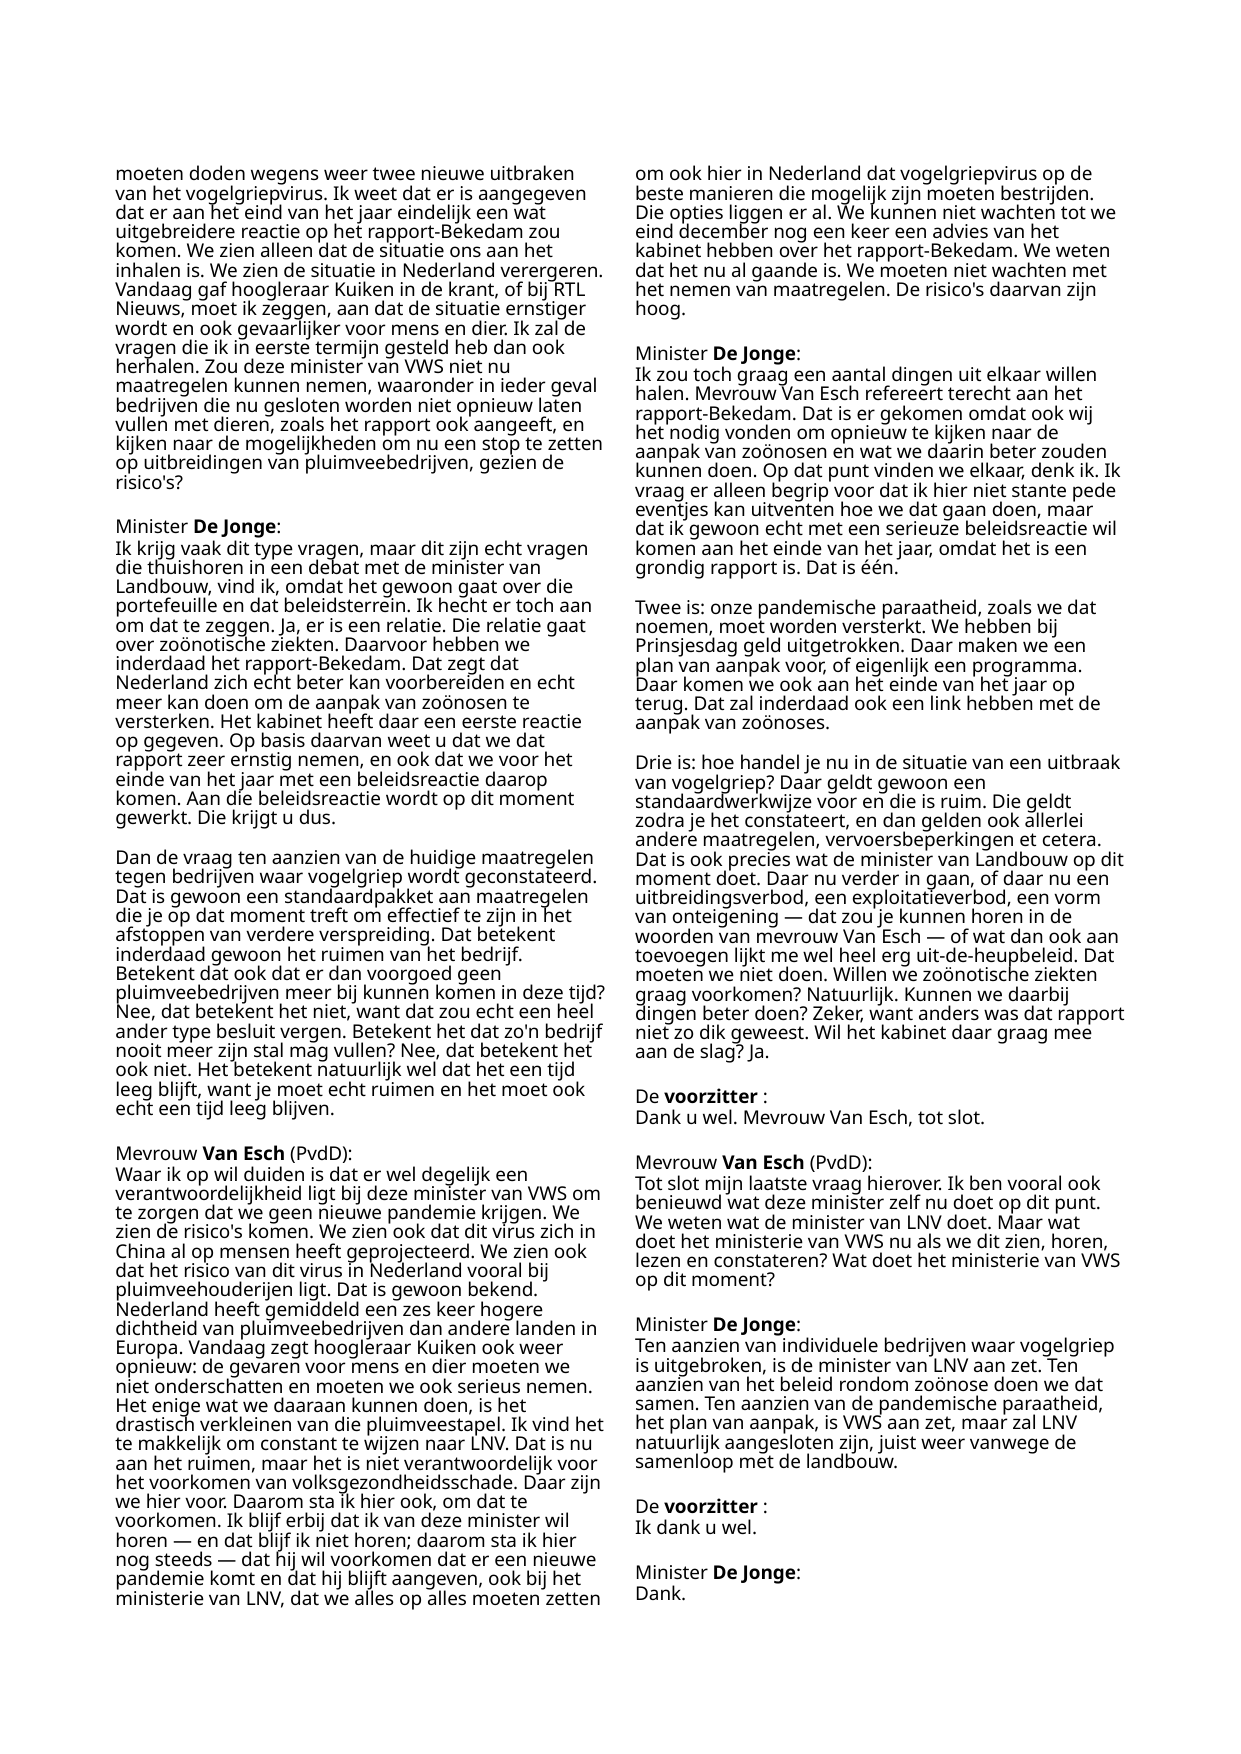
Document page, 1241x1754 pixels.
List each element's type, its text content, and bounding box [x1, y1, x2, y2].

text Waar ik op wil duiden is dat er wel degelijk een verantwoordelijkheid ligt bij deze minister van VWS om te zorgen dat we geen nieuwe pandemie krijgen. We zien de risico's komen. We zien ook dat dit virus zich in China al op mensen heeft geprojecteerd. We zien ook dat het risico van dit virus in Nederland vooral bij pluimveehouderijen ligt. Dat is gewoon bekend. Nederland heeft gemiddeld een zes keer hogere dichtheid van pluimveebedrijven dan andere landen in Europa. Vandaag zegt hoogleraar Kuiken ook weer opnieuw: de gevaren voor mens en dier moeten we niet onderschatten en moeten we ook serieus nemen. Het enige wat we daaraan kunnen doen, is het drastisch verkleinen van die pluimveestapel. Ik vind het te makkelijk om constant te wijzen naar LNV. Dat is nu aan het ruimen, maar het is niet verantwoordelijk voor het voorkomen van volksgezondheidsschade. Daar zijn we hier voor. Daarom sta ik hier ook, om dat te voorkomen. Ik blijf erbij dat ik van deze minister wil horen — en dat blijf ik niet horen; daarom sta ik hier nog steeds — dat hij wil voorkomen dat er een nieuwe pandemie komt en dat hij blijft aangeven, ook bij het ministerie van LNV, dat we alles op alles moeten zetten [115, 1166, 605, 1609]
text Twee is: onze pandemische paraatheid, zoals we dat noemen, moet worden versterkt. We hebben bij Prinsjesdag geld uitgetrokken. Daar maken we een plan van aanpak voor, of eigenlijk een programma. Daar komen we ook aan het einde van het jaar op terug. Dat zal inderdaad ook een link hebben met de aanpak van zoönoses. [635, 599, 1125, 734]
text Mevrouw Van Esch (PvdD): [635, 1149, 1125, 1175]
text Minister De Jonge: [635, 1312, 1125, 1337]
text Ten aanzien van individuele bedrijven waar vogelgriep is uitgebroken, is de minister van LNV aan zet. Ten aanzien van het beleid rondom zoönose doen we dat samen. Ten aanzien van de pandemische paraatheid, het plan van aanpak, is VWS aan zet, maar zal LNV natuurlijk aangesloten zijn, juist weer vanwege de samenloop met de landbouw. [635, 1337, 1125, 1472]
text Mevrouw Van Esch (PvdD): [115, 1140, 605, 1166]
text Dan de vraag ten aanzien van de huidige maatregelen tegen bedrijven waar vogelgriep wordt geconstateerd. Dat is gewoon een standaardpakket aan maatregelen die je op dat moment treft om effectief te zijn in het afstoppen van verdere verspreiding. Dat betekent inderdaad gewoon het ruimen van het bedrijf. Betekent dat ook dat er dan voorgoed geen pluimveebedrijven meer bij kunnen komen in deze tijd? Nee, dat betekent het niet, want dat zou echt een heel ander type besluit vergen. Betekent het dat zo'n bedrijf nooit meer zijn stal mag vullen? Nee, dat betekent het ook niet. Het betekent natuurlijk wel dat het een tijd leeg blijft, want je moet echt ruimen en het moet ook echt een tijd leeg blijven. [115, 849, 605, 1119]
text Dank. [635, 1584, 1125, 1604]
text moeten doden wegens weer twee nieuwe uitbraken van het vogelgriepvirus. Ik weet dat er is aangegeven dat er aan het eind van het jaar eindelijk een wat uitgebreidere reactie op het rapport-Bekedam zou komen. We zien alleen dat de situatie ons aan het inhalen is. We zien de situatie in Nederland verergeren. Vandaag gaf hoogleraar Kuiken in de krant, of bij RTL Nieuws, moet ik zeggen, aan dat de situatie ernstiger wordt en ook gevaarlijker voor mens en dier. Ik zal de vragen die ik in eerste termijn gesteld heb dan ook herhalen. Zou deze minister van VWS niet nu maatregelen kunnen nemen, waaronder in ieder geval bedrijven die nu gesloten worden niet opnieuw laten vullen met dieren, zoals het rapport ook aangeeft, en kijken naar de mogelijkheden om nu een stop te zetten op uitbreidingen van pluimveebedrijven, gezien de risico's? [115, 165, 605, 493]
text Ik krijg vaak dit type vragen, maar dit zijn echt vragen die thuishoren in een debat met de minister van Landbouw, vind ik, omdat het gewoon gaat over die portefeuille en dat beleidsterrein. Ik hecht er toch aan om dat te zeggen. Ja, er is een relatie. Die relatie gaat over zoönotische ziekten. Daarvoor hebben we inderdaad het rapport-Bekedam. Dat zegt dat Nederland zich echt beter kan voorbereiden en echt meer kan doen om de aanpak van zoönosen te versterken. Het kabinet heeft daar een eerste reactie op gegeven. Op basis daarvan weet u dat we dat rapport zeer ernstig nemen, en ook dat we voor het einde van het jaar met een beleidsreactie daarop komen. Aan die beleidsreactie wordt op dit moment gewerkt. Die krijgt u dus. [115, 539, 605, 828]
text Drie is: hoe handel je nu in de situatie van een uitbraak van vogelgriep? Daar geldt gewoon een standaardwerkwijze voor en die is ruim. Die geldt zodra je het constateert, en dan gelden ook allerlei andere maatregelen, vervoersbeperkingen et cetera. Dat is ook precies wat de minister van Landbouw op dit moment doet. Daar nu verder in gaan, of daar nu een uitbreidingsverbod, een exploitatieverbod, een vorm van onteigening — dat zou je kunnen horen in de woorden van mevrouw Van Esch — of wat dan ook aan toevoegen lijkt me wel heel erg uit-de-heupbeleid. Dat moeten we niet doen. Willen we zoönotische ziekten graag voorkomen? Natuurlijk. Kunnen we daarbij dingen beter doen? Zeker, want anders was dat rapport niet zo dik geweest. Wil het kabinet daar graag mee aan de slag? Ja. [635, 754, 1125, 1063]
text De voorzitter : [635, 1083, 1125, 1109]
text om ook hier in Nederland dat vogelgriepvirus op de beste manieren die mogelijk zijn moeten bestrijden. Die opties liggen er al. We kunnen niet wachten tot we eind december nog een keer een advies van het kabinet hebben over het rapport-Bekedam. We weten dat het nu al gaande is. We moeten niet wachten met het nemen van maatregelen. De risico's daarvan zijn hoog. [635, 165, 1125, 319]
text Ik zou toch graag een aantal dingen uit elkaar willen halen. Mevrouw Van Esch refereert terecht aan het rapport-Bekedam. Dat is er gekomen omdat ook wij het nodig vonden om opnieuw te kijken naar de aanpak van zoönosen en wat we daarin beter zouden kunnen doen. Op dat punt vinden we elkaar, denk ik. Ik vraag er alleen begrip voor dat ik hier niet stante pede eventjes kan uitventen hoe we dat gaan doen, maar dat ik gewoon echt met een serieuze beleidsreactie wil komen aan het einde van het jaar, omdat het is een grondig rapport is. Dat is één. [635, 366, 1125, 578]
text Minister De Jonge: [635, 1559, 1125, 1584]
text Minister De Jonge: [115, 514, 605, 539]
text Dank u wel. Mevrouw Van Esch, tot slot. [635, 1109, 1125, 1128]
text De voorzitter : [635, 1493, 1125, 1519]
text Tot slot mijn laatste vraag hierover. Ik ben vooral ook benieuwd wat deze minister zelf nu doet op dit punt. We weten wat de minister van LNV doet. Maar wat doet het ministerie van VWS nu als we dit zien, horen, lezen en constateren? Wat doet het ministerie van VWS op dit moment? [635, 1175, 1125, 1291]
text Minister De Jonge: [635, 340, 1125, 366]
text Ik dank u wel. [635, 1519, 1125, 1538]
